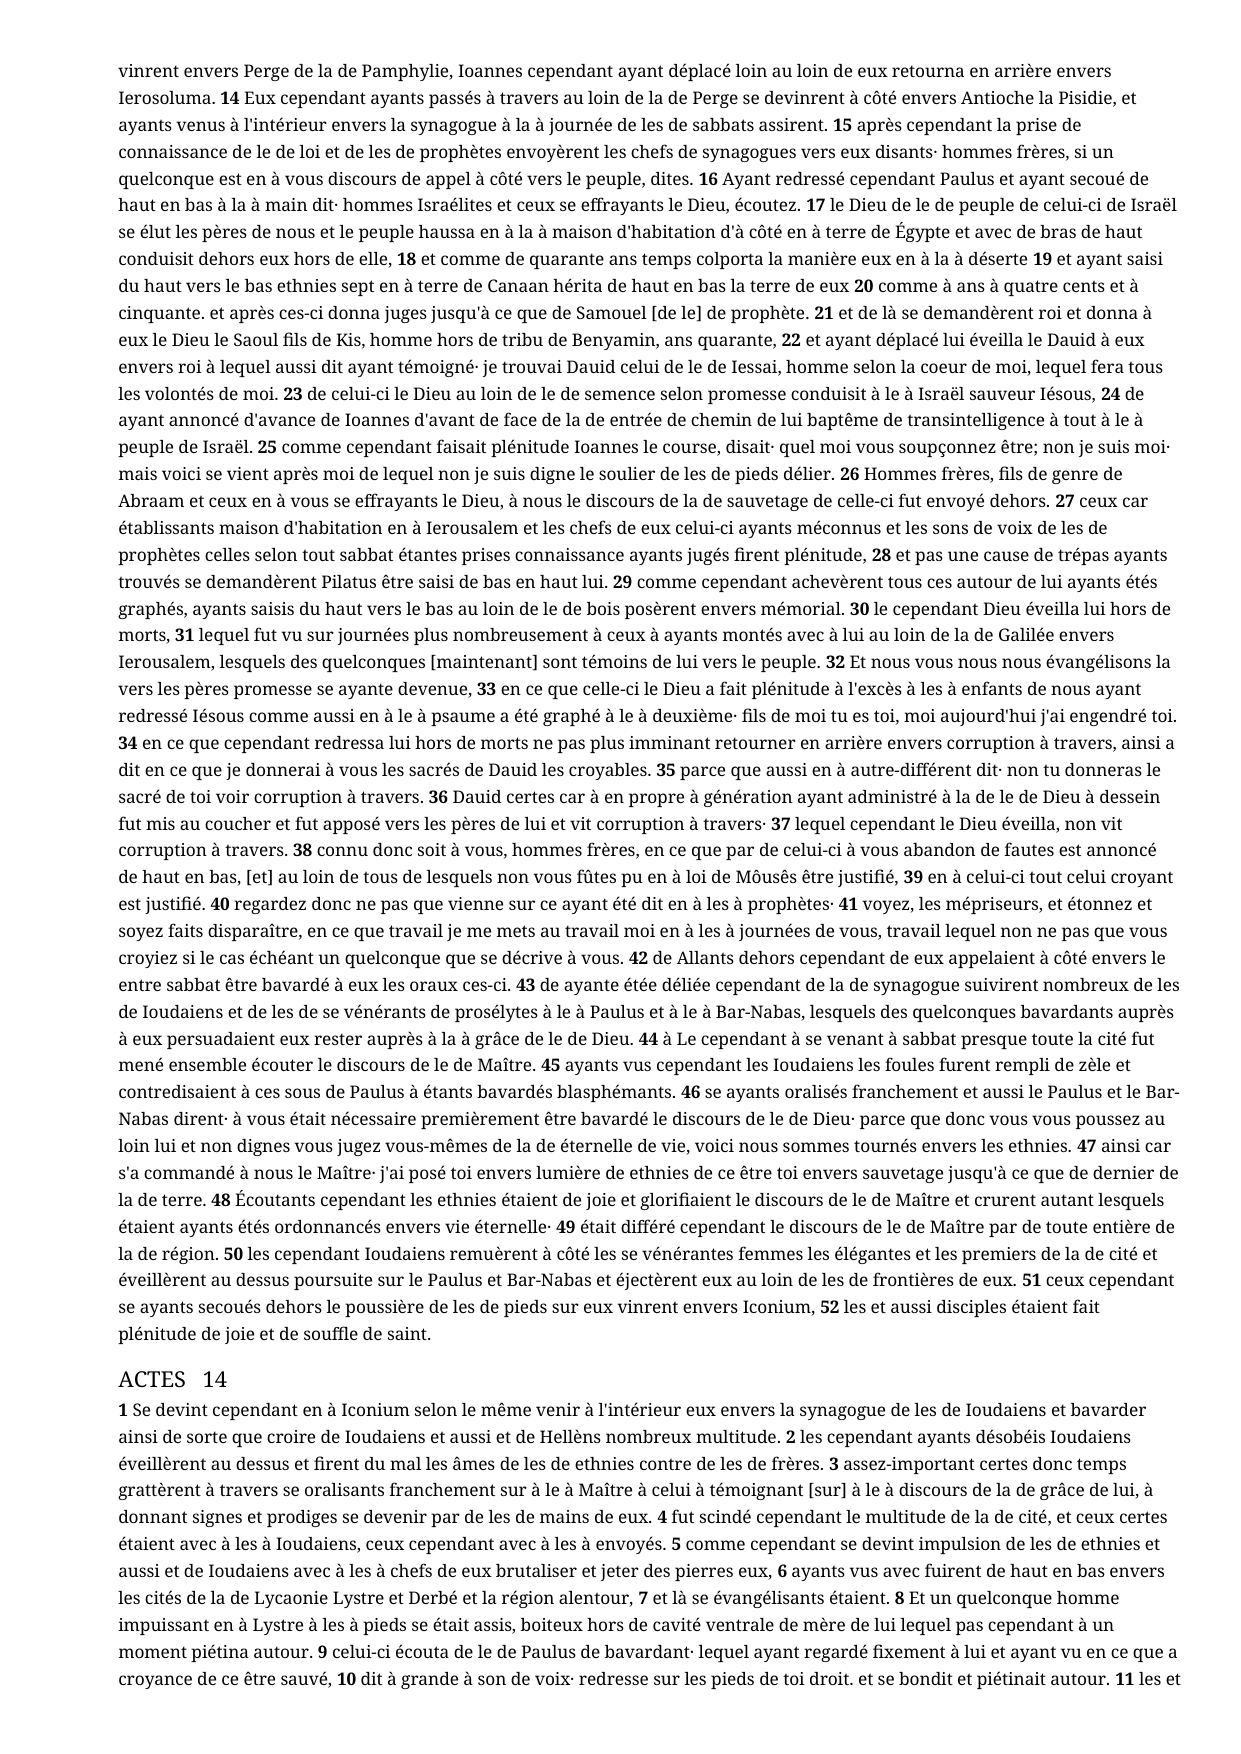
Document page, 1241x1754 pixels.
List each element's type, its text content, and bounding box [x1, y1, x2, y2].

text ACTES 14 [118, 1364, 1181, 1393]
text vinrent envers Perge de la de Pamphylie, Ioannes cependant ayant déplacé loin au loin de eux retourna en arrière envers Ierosoluma. 14 Eux cependant ayants passés à travers au loin de la de Perge se devinrent à côté envers Antioche la Pisidie, et ayants venus à l'intérieur envers la synagogue à la à journée de les de sabbats assirent. 15 après cependant la prise de connaissance de le de loi et de les de prophètes envoyèrent les chefs de synagogues vers eux disants· hommes frères, si un quelconque est en à vous discours de appel à côté vers le peuple, dites. 16 Ayant redressé cependant Paulus et ayant secoué de haut en bas à la à main dit· hommes Israélites et ceux se effrayants le Dieu, écoutez. 17 le Dieu de le de peuple de celui-ci de Israël se élut les pères de nous et le peuple haussa en à la à maison d'habitation d'à côté en à terre de Égypte et avec de bras de haut conduisit dehors eux hors de elle, 18 et comme de quarante ans temps colporta la manière eux en à la à déserte 19 et ayant saisi du haut vers le bas ethnies sept en à terre de Canaan hérita de haut en bas la terre de eux 20 comme à ans à quatre cents et à cinquante. et après ces-ci donna juges jusqu'à ce que de Samouel [de le] de prophète. 21 et de là se demandèrent roi et donna à eux le Dieu le Saoul fils de Kis, homme hors de tribu de Benyamin, ans quarante, 22 et ayant déplacé lui éveilla le Dauid à eux envers roi à lequel aussi dit ayant témoigné· je trouvai Dauid celui de le de Iessai, homme selon la coeur de moi, lequel fera tous les volontés de moi. 23 de celui-ci le Dieu au loin de le de semence selon promesse conduisit à le à Israël sauveur Iésous, 24 de ayant annoncé d'avance de Ioannes d'avant de face de la de entrée de chemin de lui baptême de transintelligence à tout à le à peuple de Israël. 25 comme cependant faisait plénitude Ioannes le course, disait· quel moi vous soupçonnez être; non je suis moi· mais voici se vient après moi de lequel non je suis digne le soulier de les de pieds délier. 26 Hommes frères, fils de genre de Abraam et ceux en à vous se effrayants le Dieu, à nous le discours de la de sauvetage de celle-ci fut envoyé dehors. 27 ceux car établissants maison d'habitation en à Ierousalem et les chefs de eux celui-ci ayants méconnus et les sons de voix de les de prophètes celles selon tout sabbat étantes prises connaissance ayants jugés firent plénitude, 28 et pas une cause de trépas ayants trouvés se demandèrent Pilatus être saisi de bas en haut lui. 29 comme cependant achevèrent tous ces autour de lui ayants étés graphés, ayants saisis du haut vers le bas au loin de le de bois posèrent envers mémorial. 30 le cependant Dieu éveilla lui hors de morts, 31 lequel fut vu sur journées plus nombreusement à ceux à ayants montés avec à lui au loin de la de Galilée envers Ierousalem, lesquels des quelconques [maintenant] sont témoins de lui vers le peuple. 32 Et nous vous nous nous évangélisons la vers les pères promesse se ayante devenue, 33 en ce que celle-ci le Dieu a fait plénitude à l'excès à les à enfants de nous ayant redressé Iésous comme aussi en à le à psaume a été graphé à le à deuxième· fils de moi tu es toi, moi aujourd'hui j'ai engendré toi. 34 en ce que cependant redressa lui hors de morts ne pas plus imminant retourner en arrière envers corruption à travers, ainsi a dit en ce que je donnerai à vous les sacrés de Dauid les croyables. 35 parce que aussi en à autre-différent dit· non tu donneras le sacré de toi voir corruption à travers. 36 Dauid certes car à en propre à génération ayant administré à la de le de Dieu à dessein fut mis au coucher et fut apposé vers les pères de lui et vit corruption à travers· 37 lequel cependant le Dieu éveilla, non vit corruption à travers. 38 connu donc soit à vous, hommes frères, en ce que par de celui-ci à vous abandon de fautes est annoncé de haut en bas, [et] au loin de tous de lesquels non vous fûtes pu en à loi de Môusês être justifié, 39 en à celui-ci tout celui croyant est justifié. 40 regardez donc ne pas que vienne sur ce ayant été dit en à les à prophètes· 41 voyez, les mépriseurs, et étonnez et soyez faits disparaître, en ce que travail je me mets au travail moi en à les à journées de vous, travail lequel non ne pas que vous croyiez si le cas échéant un quelconque que se décrive à vous. 42 de Allants dehors cependant de eux appelaient à côté envers le entre sabbat être bavardé à eux les oraux ces-ci. 43 de ayante étée déliée cependant de la de synagogue suivirent nombreux de les de Ioudaiens et de les de se vénérants de prosélytes à le à Paulus et à le à Bar-Nabas, lesquels des quelconques bavardants auprès à eux persuadaient eux rester auprès à la à grâce de le de Dieu. 44 à Le cependant à se venant à sabbat presque toute la cité fut mené ensemble écouter le discours de le de Maître. 45 ayants vus cependant les Ioudaiens les foules furent rempli de zèle et contredisaient à ces sous de Paulus à étants bavardés blasphémants. 46 se ayants oralisés franchement et aussi le Paulus et le Bar-Nabas dirent· à vous était nécessaire premièrement être bavardé le discours de le de Dieu· parce que donc vous vous poussez au loin lui et non dignes vous jugez vous-mêmes de la de éternelle de vie, voici nous sommes tournés envers les ethnies. 47 ainsi car s'a commandé à nous le Maître· j'ai posé toi envers lumière de ethnies de ce être toi envers sauvetage jusqu'à ce que de dernier de la de terre. 48 Écoutants cependant les ethnies étaient de joie et glorifiaient le discours de le de Maître et crurent autant lesquels étaient ayants étés ordonnancés envers vie éternelle· 49 était différé cependant le discours de le de Maître par de toute entière de la de région. 50 les cependant Ioudaiens remuèrent à côté les se vénérantes femmes les élégantes et les premiers de la de cité et éveillèrent au dessus poursuite sur le Paulus et Bar-Nabas et éjectèrent eux au loin de les de frontières de eux. 51 ceux cependant se ayants secoués dehors le poussière de les de pieds sur eux vinrent envers Iconium, 52 les et aussi disciples étaient fait plénitude de joie et de souffle de saint. [118, 59, 1181, 1346]
text 1 Se devint cependant en à Iconium selon le même venir à l'intérieur eux envers la synagogue de les de Ioudaiens et bavarder ainsi de sorte que croire de Ioudaiens et aussi et de Hellèns nombreux multitude. 2 les cependant ayants désobéis Ioudaiens éveillèrent au dessus et firent du mal les âmes de les de ethnies contre de les de frères. 3 assez-important certes donc temps grattèrent à travers se oralisants franchement sur à le à Maître à celui à témoignant [sur] à le à discours de la de grâce de lui, à donnant signes et prodiges se devenir par de les de mains de eux. 4 fut scindé cependant le multitude de la de cité, et ceux certes étaient avec à les à Ioudaiens, ceux cependant avec à les à envoyés. 5 comme cependant se devint impulsion de les de ethnies et aussi et de Ioudaiens avec à les à chefs de eux brutaliser et jeter des pierres eux, 6 ayants vus avec fuirent de haut en bas envers les cités de la de Lycaonie Lystre et Derbé et la région alentour, 7 et là se évangélisants étaient. 8 Et un quelconque homme impuissant en à Lystre à les à pieds se était assis, boiteux hors de cavité ventrale de mère de lui lequel pas cependant à un moment piétina autour. 9 celui-ci écouta de le de Paulus de bavardant· lequel ayant regardé fixement à lui et ayant vu en ce que a croyance de ce être sauvé, 10 dit à grande à son de voix· redresse sur les pieds de toi droit. et se bondit et piétinait autour. 11 les et [118, 1398, 1181, 1690]
